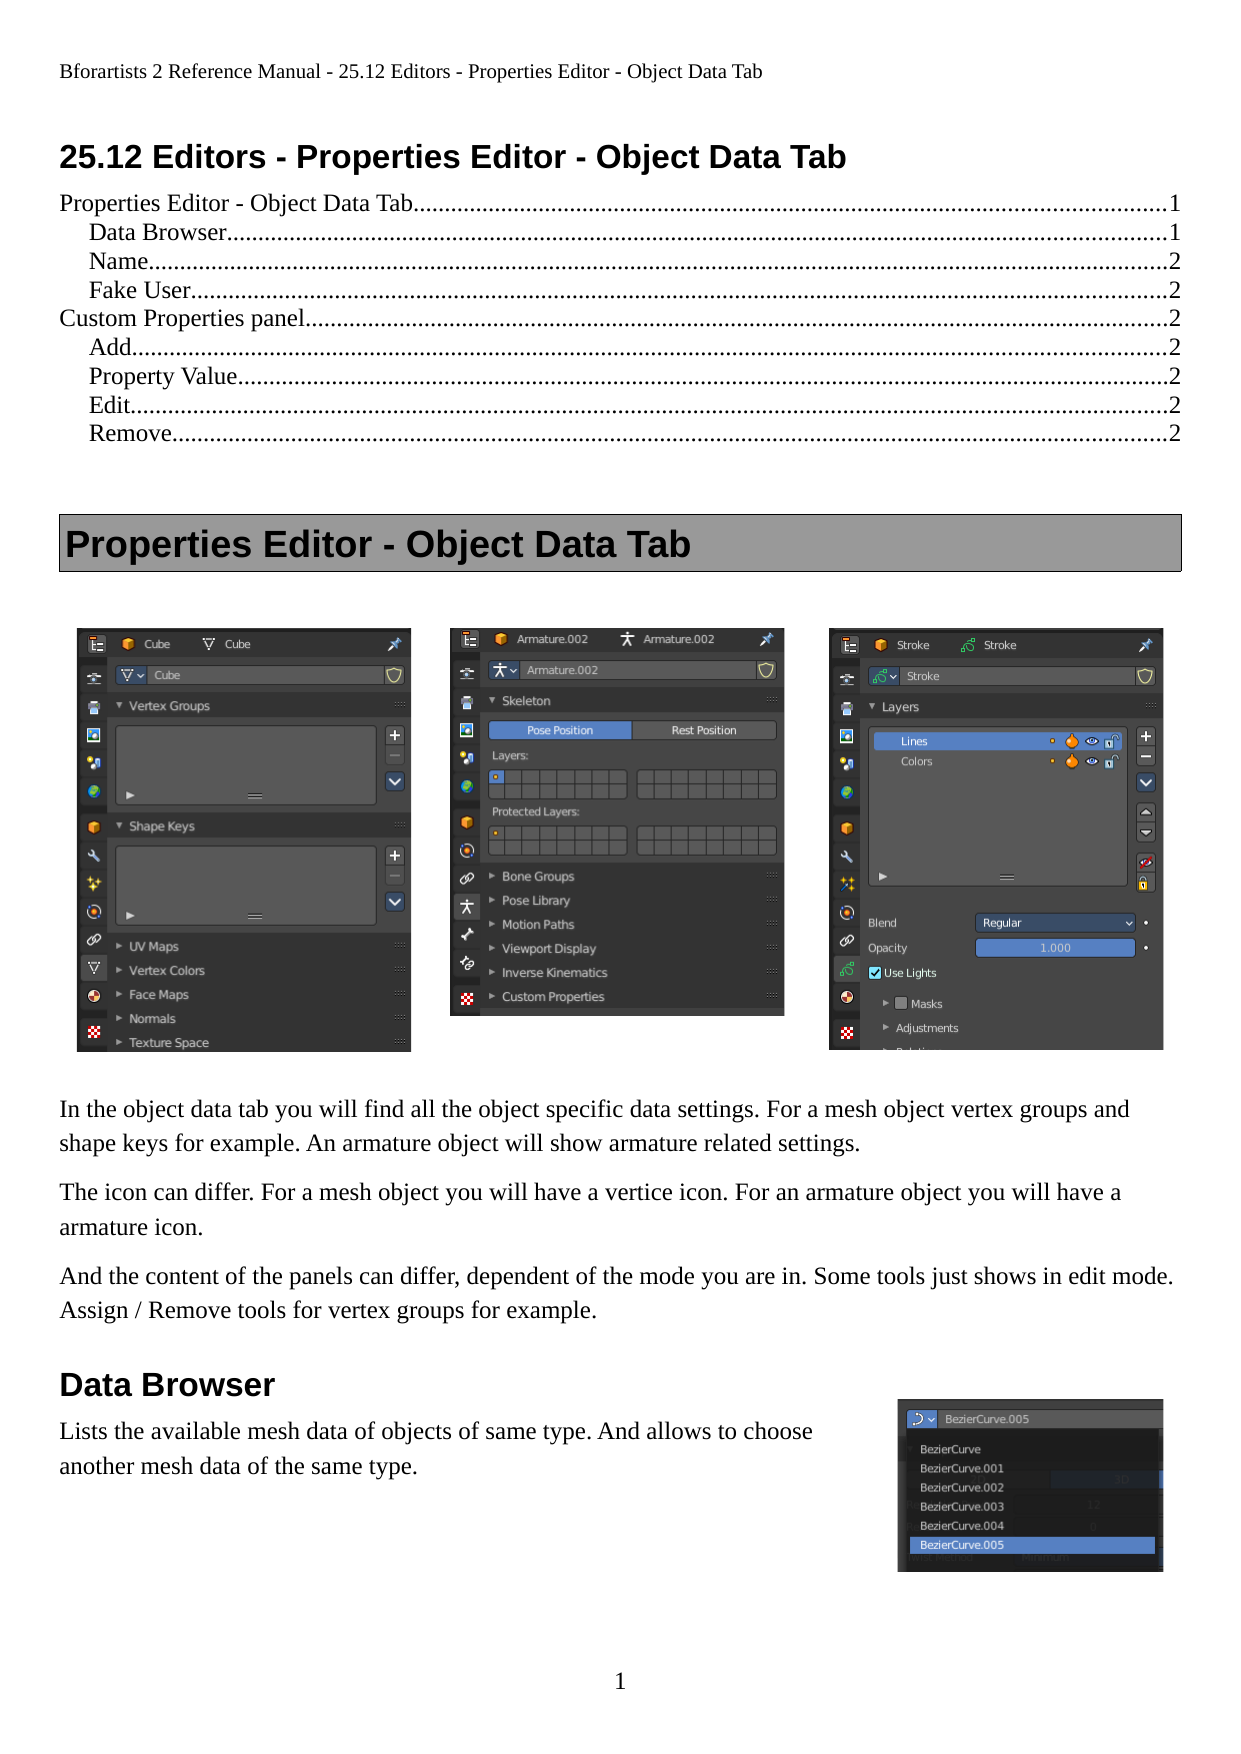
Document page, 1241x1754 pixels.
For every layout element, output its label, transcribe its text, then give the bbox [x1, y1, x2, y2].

text Properties Editor - Object Data Tab 1 [59, 188, 1181, 217]
subtitle Data Browser [59, 1365, 1181, 1404]
picture [829, 628, 1164, 1050]
text Property Value 2 [88, 361, 1181, 390]
picture [450, 628, 785, 1016]
text The icon can differ. For a mesh object you will have a vertice icon. For an armature object you will have a armature icon. [59, 1177, 1181, 1240]
picture [897, 1399, 1164, 1572]
text Edit 2 [88, 390, 1181, 418]
text Lists the available mesh data of objects of same type. And allows to choose another mesh data of the same type. [59, 1416, 897, 1479]
text Fake User 2 [88, 275, 1181, 303]
text In the object data tab you will find all the object specific data settings. For a mesh object vertex groups and shape keys for example. An armature object will show armature related settings. [59, 1094, 1181, 1157]
text Name 2 [88, 246, 1181, 275]
text Add 2 [88, 332, 1181, 361]
text Data Browser 1 [88, 217, 1181, 246]
text Custom Properties panel 2 [59, 303, 1181, 332]
subtitle 25.12 Editors - Properties Editor - Object Data Tab [59, 138, 1181, 176]
text And the content of the panels can differ, dependent of the mode you are in. Some tools just shows in edit mode. Assign / Remove tools for vertex groups for example. [59, 1261, 1181, 1324]
table_header Properties Editor - Object Data Tab [60, 515, 1181, 571]
picture [76, 628, 412, 1052]
text Remove 2 [88, 418, 1181, 447]
